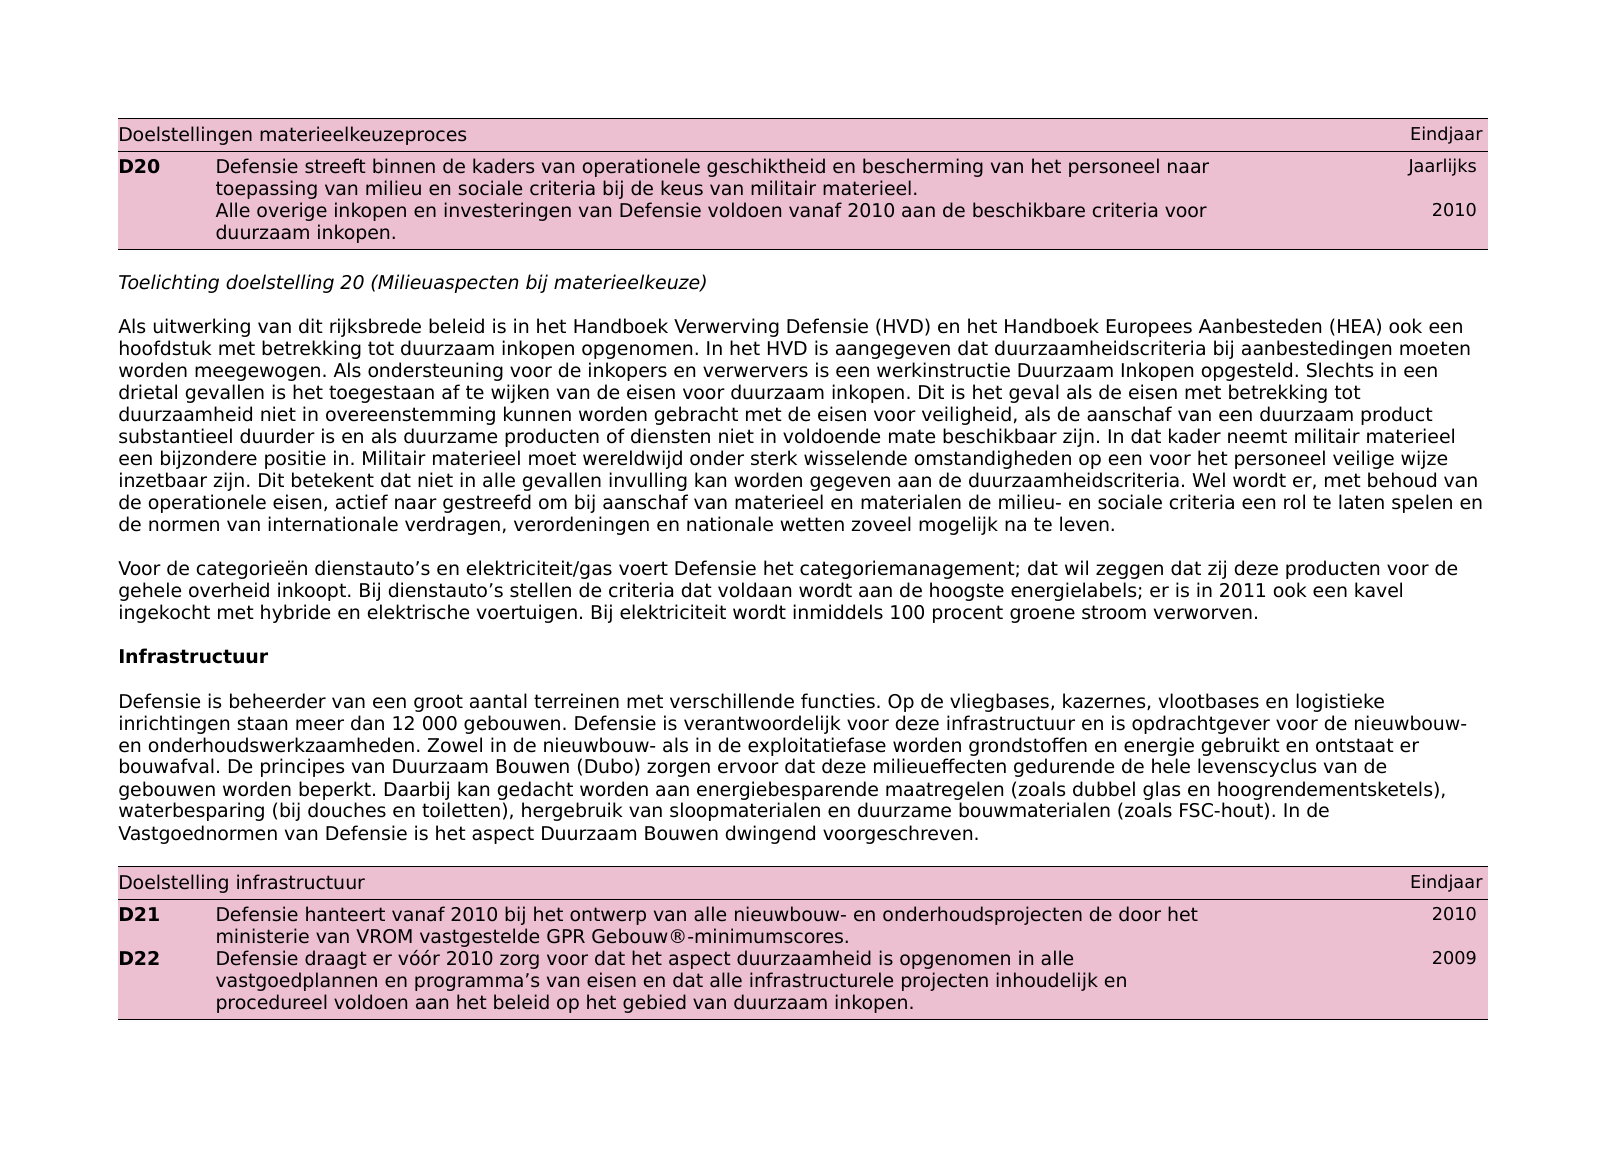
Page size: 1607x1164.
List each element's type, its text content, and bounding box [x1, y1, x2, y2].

subtitle Infrastructuur [118, 646, 1488, 668]
table_cell 2009 [1245, 948, 1488, 1019]
table_header Eindjaar [1245, 867, 1488, 899]
table_header Eindjaar [1245, 119, 1488, 151]
table_cell D22 [118, 948, 209, 1019]
table_cell Defensie draagt er vóór 2010 zorg voor dat het aspect duurzaamheid is opgenomen in alle vastgoedplannen en programma’s van eisen en dat alle infrastructurele projecten inhoudelijk en procedureel voldoen aan het beleid op het gebied van duurzaam inkopen. [209, 948, 1244, 1019]
table_cell D20 [118, 152, 209, 200]
table_cell Alle overige inkopen en investeringen van Defensie voldoen vanaf 2010 aan de beschikbare criteria voor duurzaam inkopen. [209, 200, 1244, 249]
table_cell [118, 200, 209, 249]
table_cell Defensie streeft binnen de kaders van operationele geschiktheid en bescherming van het personeel naar toepassing van milieu en sociale criteria bij de keus van militair materieel. [209, 152, 1244, 200]
table_cell D21 [118, 900, 209, 948]
text Defensie is beheerder van een groot aantal terreinen met verschillende functies. Op de vliegbases, kazernes, vlootbases en logistieke inrichtingen staan meer dan 12 000 gebouwen. Defensie is verantwoordelijk voor deze infrastructuur en is opdrachtgever voor de nieuwbouw- en onderhoudswerkzaamheden. Zowel in de nieuwbouw- als in de exploitatiefase worden grondstoffen en energie gebruikt en ontstaat er bouwafval. De principes van Duurzaam Bouwen (Dubo) zorgen ervoor dat deze milieueffecten gedurende de hele levenscyclus van de gebouwen worden beperkt. Daarbij kan gedacht worden aan energiebesparende maatregelen (zoals dubbel glas en hoogrendementsketels), waterbesparing (bij douches en toiletten), hergebruik van sloopmaterialen en duurzame bouwmaterialen (zoals FSC-hout). In de Vastgoednormen van Defensie is het aspect Duurzaam Bouwen dwingend voorgeschreven. [118, 691, 1488, 844]
table_header Doelstelling infrastructuur [118, 867, 1244, 899]
text Voor de categorieën dienstauto’s en elektriciteit/gas voert Defensie het categoriemanagement; dat wil zeggen dat zij deze producten voor de gehele overheid inkoopt. Bij dienstauto’s stellen de criteria dat voldaan wordt aan de hoogste energielabels; er is in 2011 ook een kavel ingekocht met hybride en elektrische voertuigen. Bij elektriciteit wordt inmiddels 100 procent groene stroom verworven. [118, 558, 1488, 624]
subtitle Toelichting doelstelling 20 (Milieuaspecten bij materieelkeuze) [118, 272, 1488, 294]
table_cell 2010 [1245, 900, 1488, 948]
table_cell 2010 [1245, 200, 1488, 249]
table_cell Jaarlijks [1245, 152, 1488, 200]
table_cell Defensie hanteert vanaf 2010 bij het ontwerp van alle nieuwbouw- en onderhoudsprojecten de door het ministerie van VROM vastgestelde GPR Gebouw®-minimumscores. [209, 900, 1244, 948]
text Als uitwerking van dit rijksbrede beleid is in het Handboek Verwerving Defensie (HVD) en het Handboek Europees Aanbesteden (HEA) ook een hoofdstuk met betrekking tot duurzaam inkopen opgenomen. In het HVD is aangegeven dat duurzaamheidscriteria bij aanbestedingen moeten worden meegewogen. Als ondersteuning voor de inkopers en verwervers is een werkinstructie Duurzaam Inkopen opgesteld. Slechts in een drietal gevallen is het toegestaan af te wijken van de eisen voor duurzaam inkopen. Dit is het geval als de eisen met betrekking tot duurzaamheid niet in overeenstemming kunnen worden gebracht met de eisen voor veiligheid, als de aanschaf van een duurzaam product substantieel duurder is en als duurzame producten of diensten niet in voldoende mate beschikbaar zijn. In dat kader neemt militair materieel een bijzondere positie in. Militair materieel moet wereldwijd onder sterk wisselende omstandigheden op een voor het personeel veilige wijze inzetbaar zijn. Dit betekent dat niet in alle gevallen invulling kan worden gegeven aan de duurzaamheidscriteria. Wel wordt er, met behoud van de operationele eisen, actief naar gestreefd om bij aanschaf van materieel en materialen de milieu- en sociale criteria een rol te laten spelen en de normen van internationale verdragen, verordeningen en nationale wetten zoveel mogelijk na te leven. [118, 316, 1488, 536]
table_header Doelstellingen materieelkeuzeproces [118, 119, 1244, 151]
